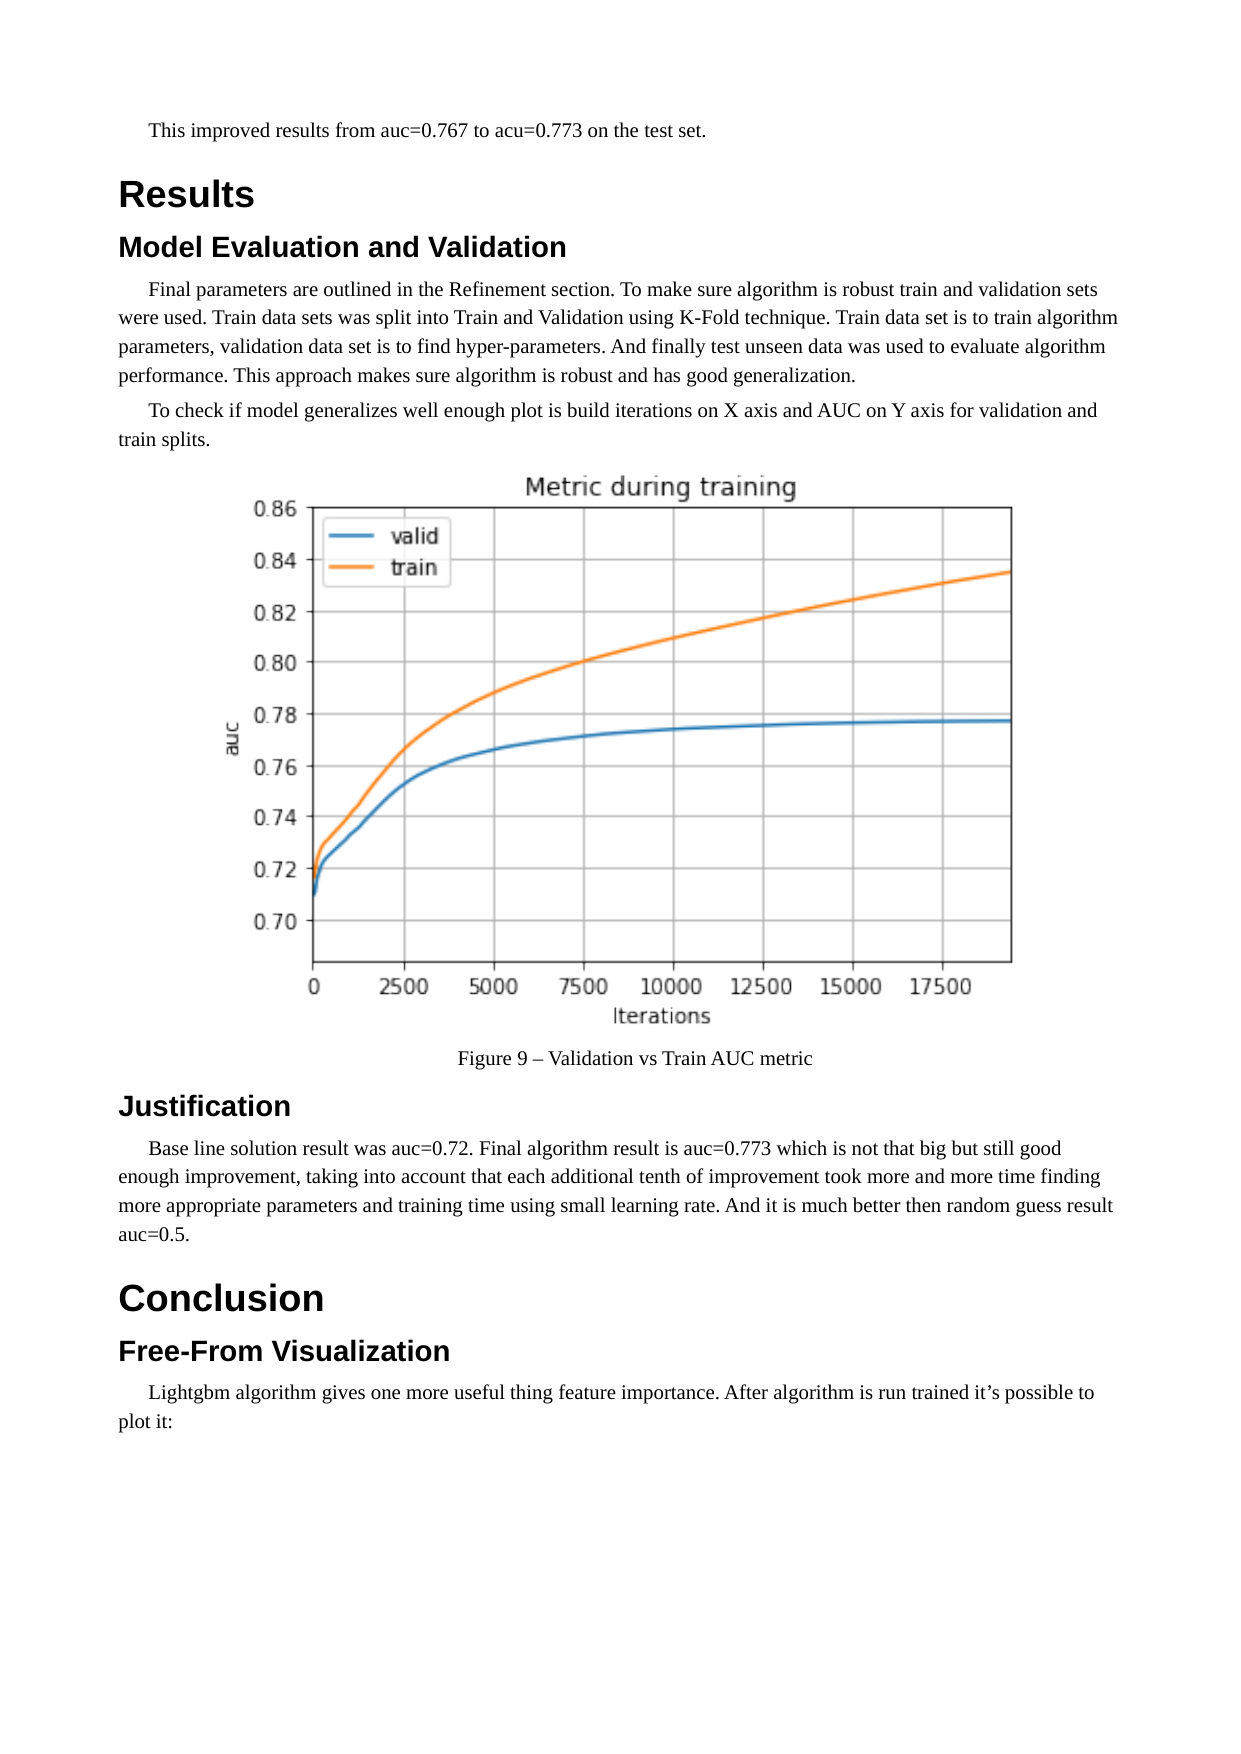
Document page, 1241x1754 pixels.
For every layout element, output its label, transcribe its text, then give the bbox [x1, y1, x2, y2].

text Base line solution result was auc=0.72. Final algorithm result is auc=0.773 which is not that big but still good enough improvement, taking into account that each additional tenth of improvement took more and more time finding more appropriate parameters and training time using small learning rate. And it is much better then random guess result auc=0.5. [118, 1135, 1122, 1246]
text Final parameters are outlined in the Refinement section. To make sure algorithm is robust train and validation sets were used. Train data sets was split into Train and Validation using K-Fold technique. Train data set is to train algorithm parameters, validation data set is to find hyper-parameters. And finally test unseen data was used to evaluate algorithm performance. This approach makes sure algorithm is robust and has good generalization. [118, 276, 1122, 387]
picture [208, 461, 1032, 1041]
subtitle Conclusion [118, 1276, 1122, 1319]
subtitle Results [118, 172, 1122, 216]
subtitle Free-From Visualization [118, 1334, 1122, 1368]
text This improved results from auc=0.767 to acu=0.773 on the test set. [118, 118, 1122, 142]
subtitle Justification [118, 1089, 1122, 1123]
text To check if model generalizes well enough plot is build iterations on X axis and AUC on Y axis for validation and train splits. [118, 398, 1122, 451]
subtitle Model Evaluation and Validation [118, 230, 1122, 264]
text Figure 9 – Validation vs Train AUC metric [118, 1041, 1122, 1070]
text Lightgbm algorithm gives one more useful thing feature importance. After algorithm is run trained it’s possible to plot it: [118, 1380, 1122, 1433]
